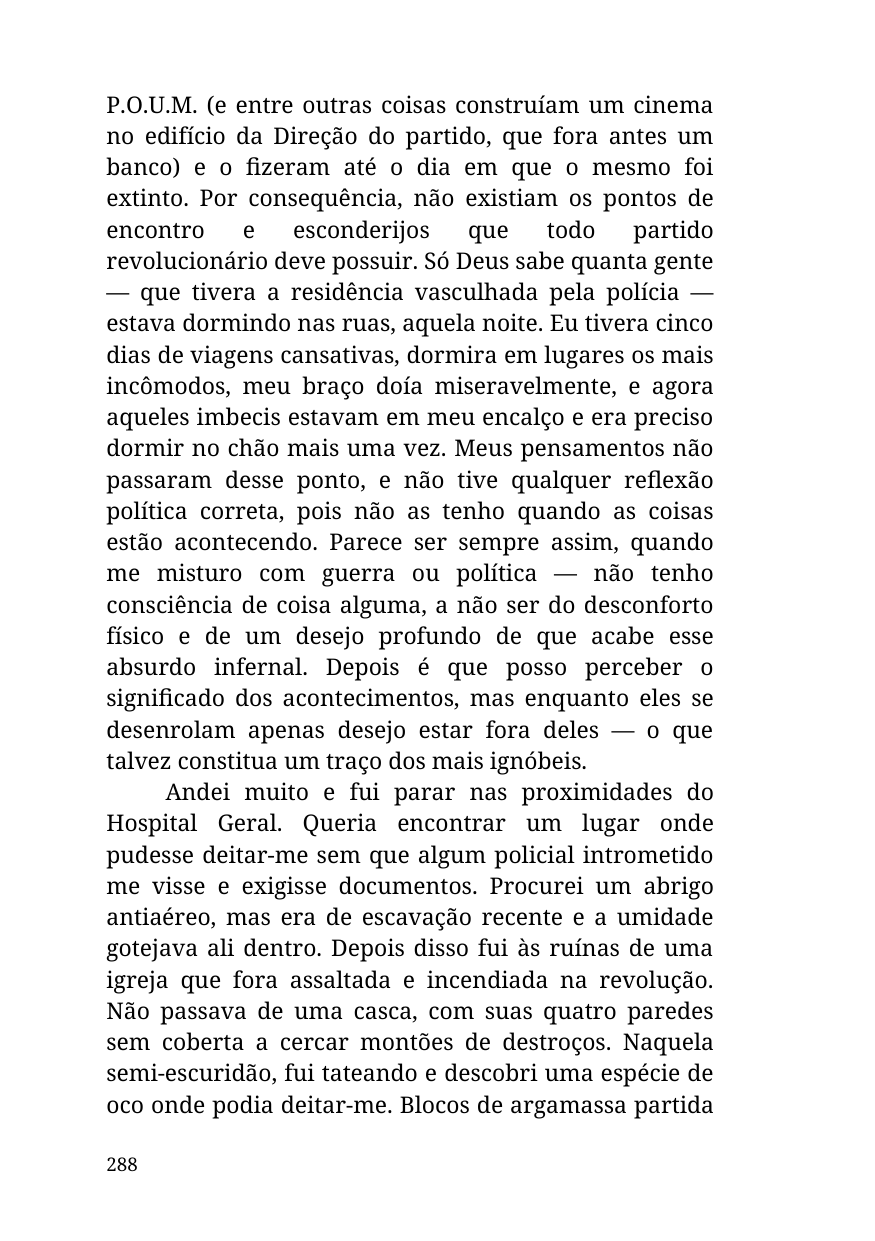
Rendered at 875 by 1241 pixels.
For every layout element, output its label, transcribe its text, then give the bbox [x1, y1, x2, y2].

text Andei muito e fui parar nas proximidades do Hospital Geral. Queria encontrar um lugar onde pudesse deitar-me sem que algum policial intrometido me visse e exigisse documentos. Procurei um abrigo antiaéreo, mas era de escavação recente e a umidade gotejava ali dentro. Depois disso fui às ruínas de uma igreja que fora assaltada e incendiada na revolução. Não passava de uma casca, com suas quatro paredes sem coberta a cercar montões de destroços. Naquela semi-escuridão, fui tateando e descobri uma espécie de oco onde podia deitar-me. Blocos de argamassa partida [106, 776, 714, 1120]
text P.O.U.M. (e entre outras coisas construíam um cinema no edifício da Direção do partido, que fora antes um banco) e o fizeram até o dia em que o mesmo foi extinto. Por consequência, não existiam os pontos de encontro e esconderijos que todo partido revolucionário deve possuir. Só Deus sabe quanta gente — que tivera a residência vasculhada pela polícia — estava dormindo nas ruas, aquela noite. Eu tivera cinco dias de viagens cansativas, dormira em lugares os mais incômodos, meu braço doía miseravelmente, e agora aqueles imbecis estavam em meu encalço e era preciso dormir no chão mais uma vez. Meus pensamentos não passaram desse ponto, e não tive qualquer reflexão política correta, pois não as tenho quando as coisas estão acontecendo. Parece ser sempre assim, quando me misturo com guerra ou política — não tenho consciência de coisa alguma, a não ser do desconforto físico e de um desejo profundo de que acabe esse absurdo infernal. Depois é que posso perceber o significado dos acontecimentos, mas enquanto eles se desenrolam apenas desejo estar fora deles — o que talvez constitua um traço dos mais ignóbeis. [106, 88, 714, 776]
